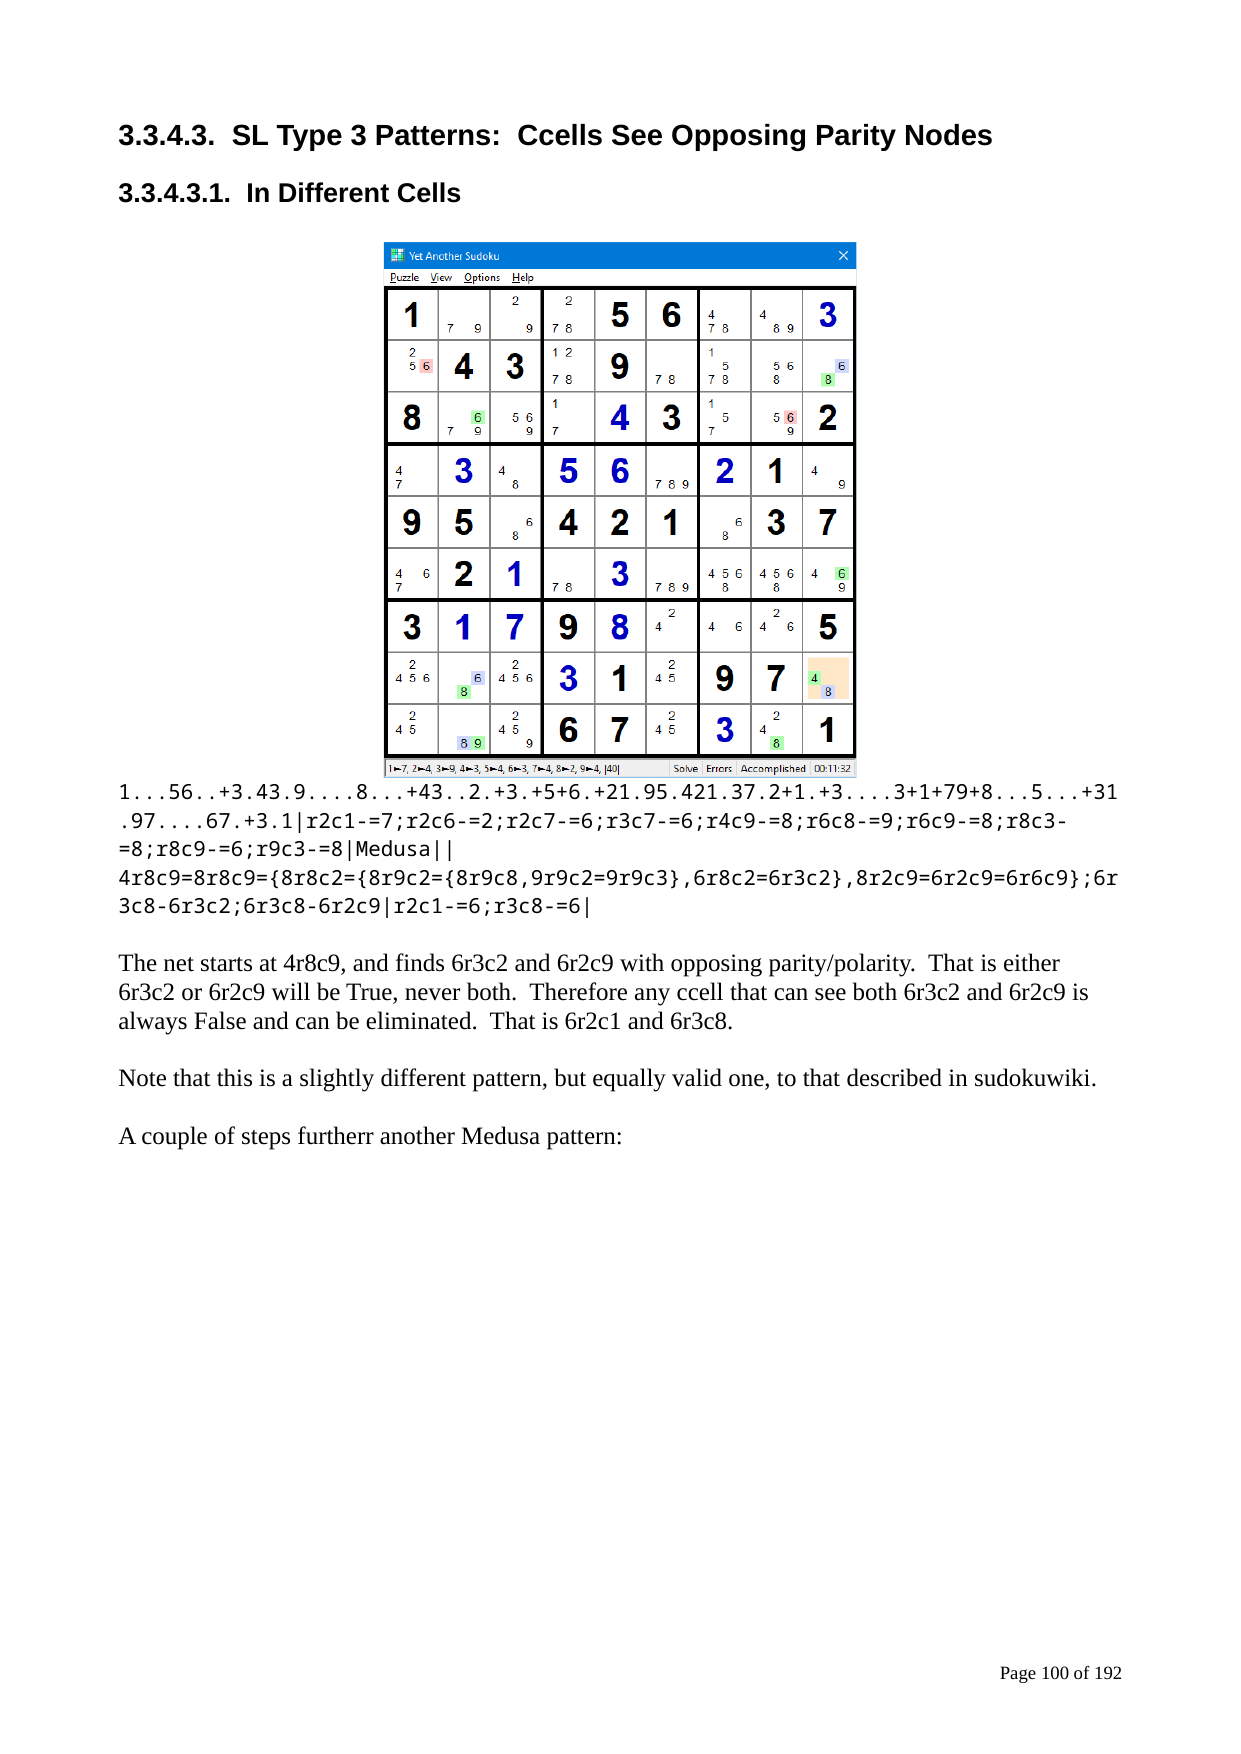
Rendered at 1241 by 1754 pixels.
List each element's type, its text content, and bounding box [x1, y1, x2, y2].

subtitle In Different Cells [118, 177, 1122, 208]
text The net starts at 4r8c9, and finds 6r3c2 and 6r2c9 with opposing parity/polarity. That is either 6r3c2 or 6r2c9 will be True, never both. Therefore any ccell that can see both 6r3c2 and 6r2c9 is always False and can be eliminated. That is 6r2c1 and 6r3c8. [118, 948, 1122, 1034]
subtitle SL Type 3 Patterns: Ccells See Opposing Parity Nodes [118, 118, 1122, 152]
text 1...56..+3.43.9....8...+43..2.+3.+5+6.+21.95.421.37.2+1.+3....3+1+79+8...5...+31.97....67.+3.1|r2c1-=7;r2c6-=2;r2c7-=6;r3c7-=6;r4c9-=8;r6c8-=9;r6c9-=8;r8c3-=8;r8c9-=6;r9c3-=8|Medusa||4r8c9=8r8c9={8r8c2={8r9c2={8r9c8,9r9c2=9r9c3},6r8c2=6r3c2},8r2c9=6r2c9=6r6c9};6r3c8-6r3c2;6r3c8-6r2c9|r2c1-=6;r3c8-=6| [118, 778, 1122, 919]
text A couple of steps furtherr another Medusa pattern: [118, 1121, 1122, 1149]
picture [383, 242, 857, 778]
text Note that this is a slightly different pattern, but equally valid one, to that described in sudokuwiki. [118, 1063, 1122, 1092]
